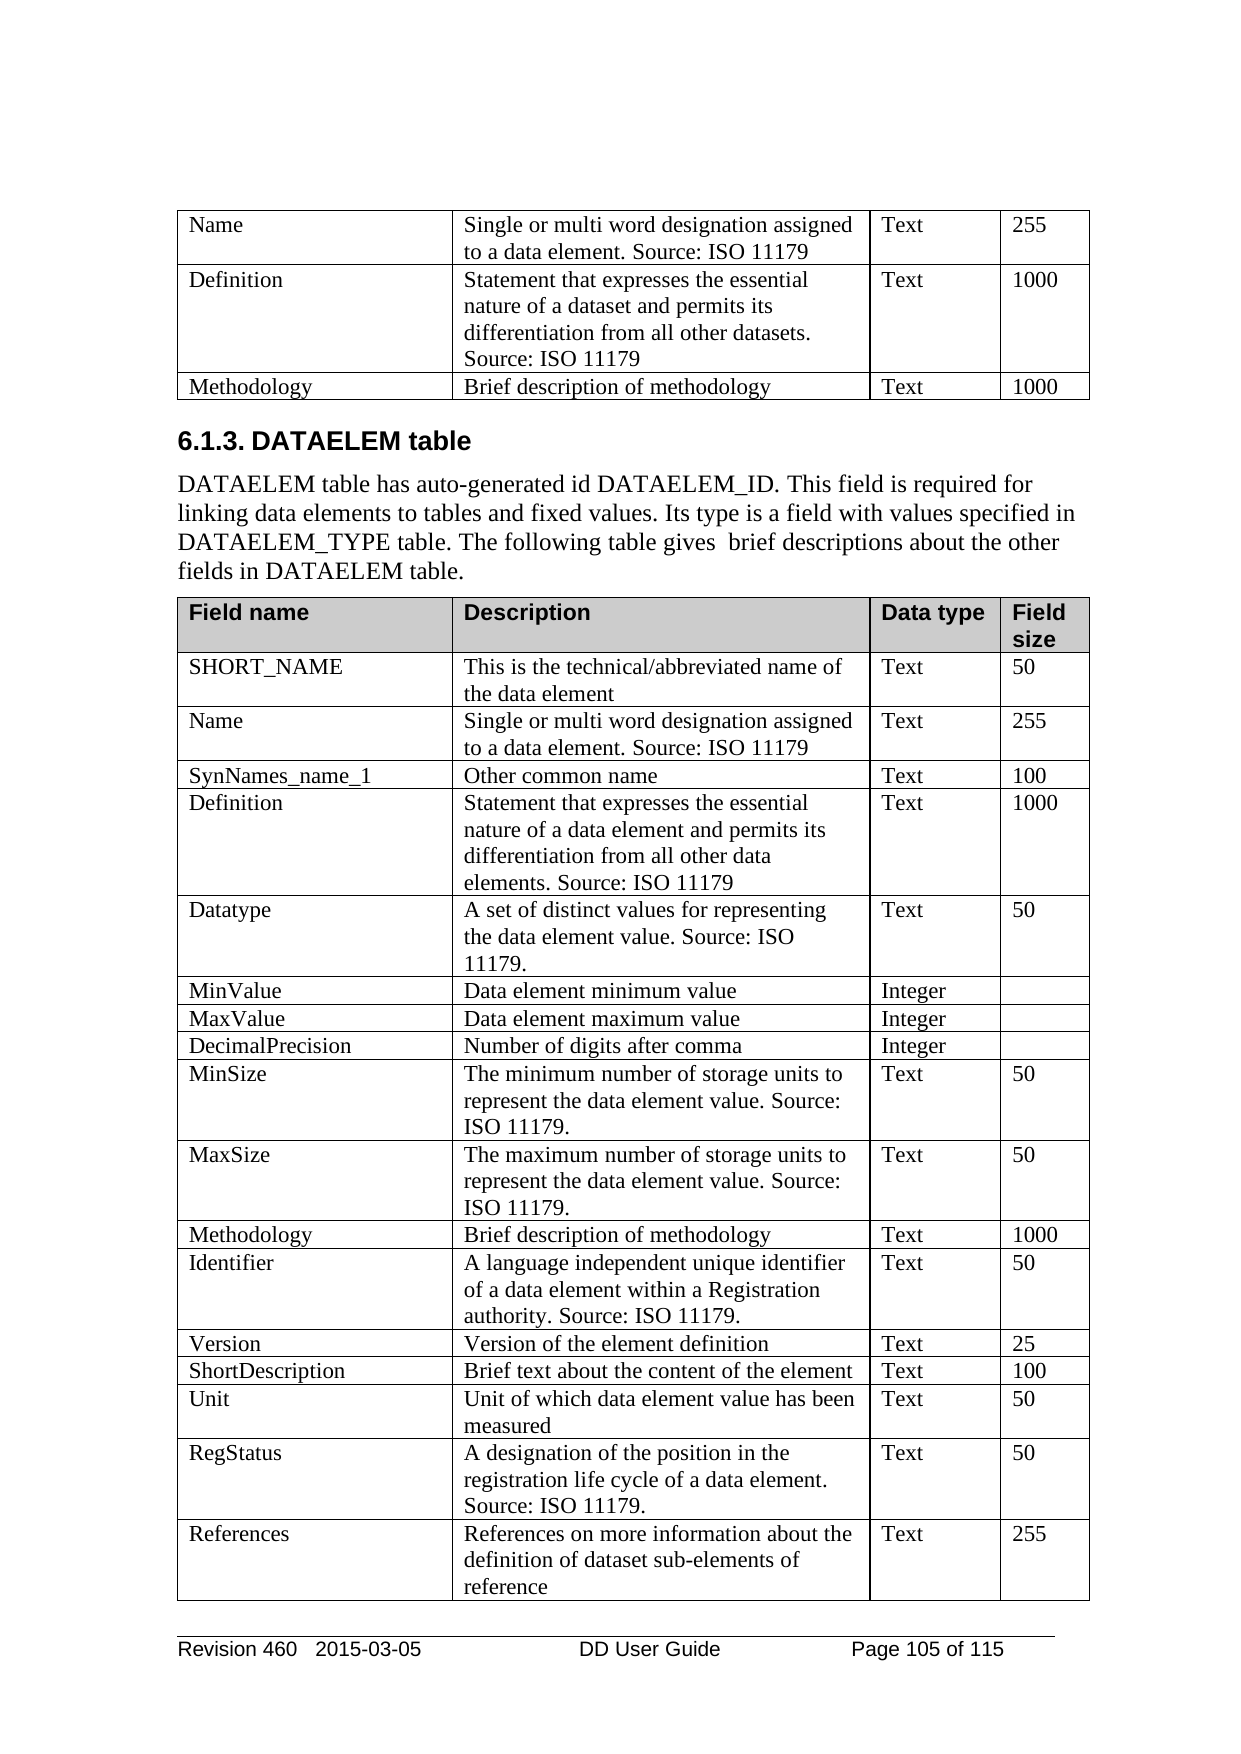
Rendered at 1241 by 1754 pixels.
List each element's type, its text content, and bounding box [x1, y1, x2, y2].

table_cell Text [871, 761, 1000, 788]
table_header Field size [1001, 598, 1089, 652]
table_cell Text [871, 1439, 1000, 1519]
table_cell 50 [1001, 653, 1089, 706]
table_cell References on more information about the definition of dataset sub-elements of reference [453, 1520, 869, 1599]
table_cell Methodology [178, 1221, 452, 1248]
table_cell Integer [871, 1032, 1000, 1059]
table_cell Unit of which data element value has been measured [453, 1385, 869, 1438]
table_cell 50 [1001, 1141, 1089, 1220]
table_cell Statement that expresses the essential nature of a data element and permits its differentiation from all other data elements. Source: ISO 11179 [453, 789, 869, 895]
table_cell Data element maximum value [453, 1005, 869, 1031]
table_cell MinValue [178, 977, 452, 1004]
table_cell 50 [1001, 1060, 1089, 1139]
text DATAELEM table has auto-generated id DATAELEM_ID. This field is required for linking data elements to tables and fixed values. Its type is a field with values specified in DATAELEM_TYPE table. The following table gives brief descriptions about the other fields in DATAELEM table. [177, 469, 1092, 585]
table_cell Text [871, 896, 1000, 976]
table_cell Text [871, 211, 1000, 264]
table_cell Text [871, 373, 1000, 399]
table_cell Datatype [178, 896, 452, 976]
table_cell SHORT_NAME [178, 653, 452, 706]
table_cell Text [871, 1141, 1000, 1220]
table_cell A set of distinct values for representing the data element value. Source: ISO 11179. [453, 896, 869, 976]
table_cell SynNames_name_1 [178, 761, 452, 788]
table_cell Data element minimum value [453, 977, 869, 1004]
table_cell A language independent unique identifier of a data element within a Registration authority. Source: ISO 11179. [453, 1249, 869, 1329]
table_cell Integer [871, 977, 1000, 1004]
table_cell Text [871, 789, 1000, 895]
table_cell Text [871, 1330, 1000, 1356]
table_header Field name [178, 598, 452, 652]
table_cell Single or multi word designation assigned to a data element. Source: ISO 11179 [453, 707, 869, 760]
table_cell Name [178, 211, 452, 264]
table_cell MinSize [178, 1060, 452, 1139]
table_cell Definition [178, 789, 452, 895]
table_cell Text [871, 1357, 1000, 1384]
table_cell Statement that expresses the essential nature of a dataset and permits its differentiation from all other datasets. Source: ISO 11179 [453, 265, 869, 372]
table_cell This is the technical/abbreviated name of the data element [453, 653, 869, 706]
table_cell A designation of the position in the registration life cycle of a data element. Source: ISO 11179. [453, 1439, 869, 1519]
table_cell Definition [178, 265, 452, 372]
table_header Data type [871, 598, 1000, 652]
table_cell DecimalPrecision [178, 1032, 452, 1059]
table_cell MaxSize [178, 1141, 452, 1220]
table_cell Name [178, 707, 452, 760]
table_cell 255 [1001, 211, 1089, 264]
table_cell 50 [1001, 1385, 1089, 1438]
table_cell 50 [1001, 896, 1089, 976]
table_cell Identifier [178, 1249, 452, 1329]
subtitle DATAELEM table [177, 425, 1092, 456]
table_cell ShortDescription [178, 1357, 452, 1384]
table_cell [1001, 1005, 1089, 1031]
table_cell Text [871, 265, 1000, 372]
table_cell Unit [178, 1385, 452, 1438]
table_cell [1001, 1032, 1089, 1059]
table_cell Brief description of methodology [453, 373, 869, 399]
table_cell MaxValue [178, 1005, 452, 1031]
table_cell Brief text about the content of the element [453, 1357, 869, 1384]
table_cell The minimum number of storage units to represent the data element value. Source: ISO 11179. [453, 1060, 869, 1139]
table_cell Text [871, 707, 1000, 760]
table_cell Text [871, 1520, 1000, 1599]
table_cell [1001, 977, 1089, 1004]
table_cell Other common name [453, 761, 869, 788]
table_cell RegStatus [178, 1439, 452, 1519]
table_cell 25 [1001, 1330, 1089, 1356]
table_cell Integer [871, 1005, 1000, 1031]
table_header Description [453, 598, 869, 652]
table_cell Text [871, 1249, 1000, 1329]
table_cell 100 [1001, 1357, 1089, 1384]
table_cell Version [178, 1330, 452, 1356]
table_cell 1000 [1001, 373, 1089, 399]
table_cell Number of digits after comma [453, 1032, 869, 1059]
table_cell Text [871, 1385, 1000, 1438]
table_cell Brief description of methodology [453, 1221, 869, 1248]
table_cell Version of the element definition [453, 1330, 869, 1356]
table_cell Methodology [178, 373, 452, 399]
table_cell References [178, 1520, 452, 1599]
table_cell Single or multi word designation assigned to a data element. Source: ISO 11179 [453, 211, 869, 264]
table_cell Text [871, 653, 1000, 706]
table_cell 255 [1001, 1520, 1089, 1599]
table_cell 1000 [1001, 789, 1089, 895]
table_cell 50 [1001, 1249, 1089, 1329]
table_cell 100 [1001, 761, 1089, 788]
table_cell 1000 [1001, 265, 1089, 372]
table_cell 255 [1001, 707, 1089, 760]
table_cell 1000 [1001, 1221, 1089, 1248]
table_cell The maximum number of storage units to represent the data element value. Source: ISO 11179. [453, 1141, 869, 1220]
table_cell Text [871, 1221, 1000, 1248]
table_cell Text [871, 1060, 1000, 1139]
table_cell 50 [1001, 1439, 1089, 1519]
